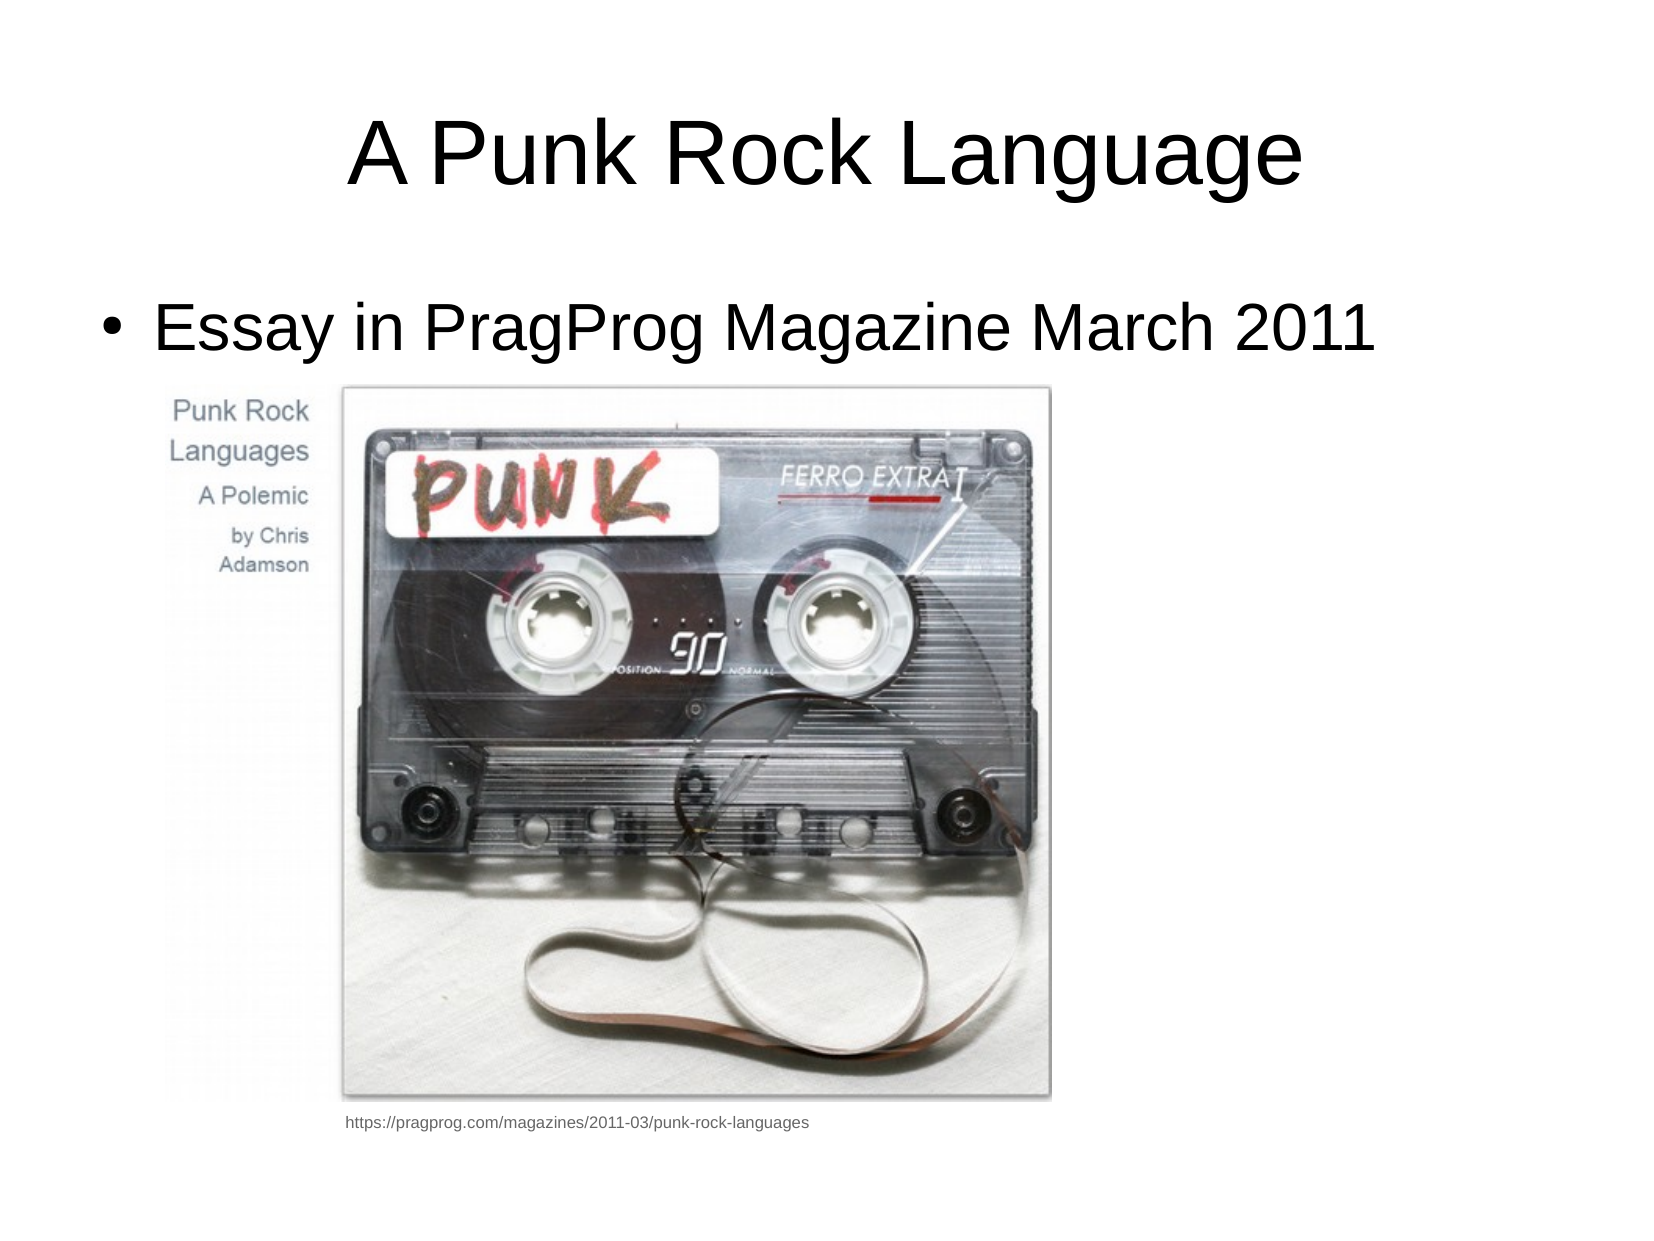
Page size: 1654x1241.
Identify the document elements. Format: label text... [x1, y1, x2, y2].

picture [165, 384, 1052, 1102]
text_box https://pragprog.com/magazines/2011-03/punk-rock-languages [330, 1106, 826, 1140]
list Essay in PragProg Magazine March 2011 [82, 290, 1571, 1010]
title A Punk Rock Language [82, 49, 1571, 257]
